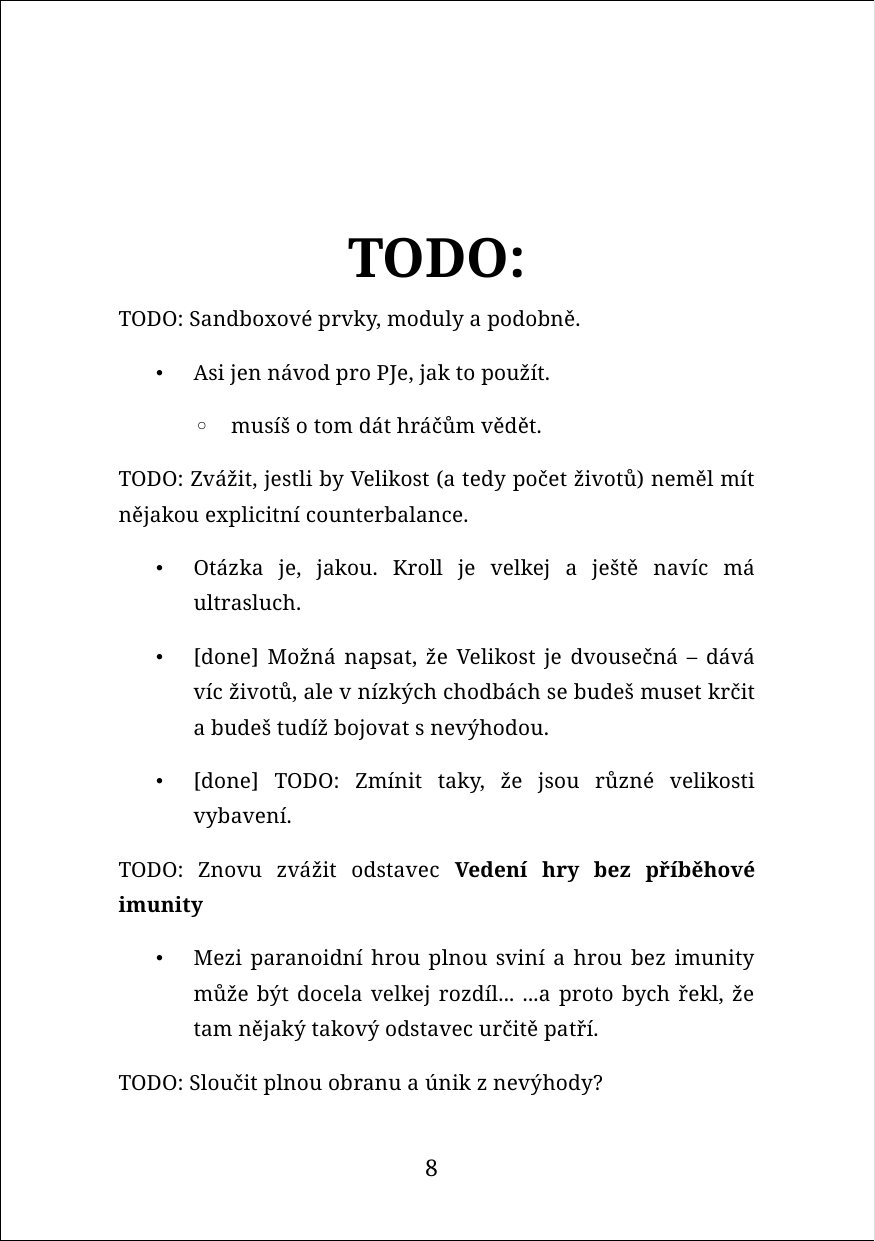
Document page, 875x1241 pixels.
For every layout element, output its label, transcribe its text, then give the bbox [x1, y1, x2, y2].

subtitle TODO: [118, 219, 756, 293]
list musíš o tom dát hráčům vědět. [193, 411, 756, 439]
text TODO: Sloučit plnou obranu a únik z nevýhody? [118, 1068, 756, 1096]
text TODO: Sandboxové prvky, moduly a podobně. [118, 304, 756, 333]
list Asi jen návod pro PJe, jak to použít. [156, 358, 756, 386]
list Otázka je, jakou. Kroll je velkej a ještě navíc má ultrasluch. [156, 553, 756, 617]
list [done] Možná napsat, že Velikost je dvousečná – dává víc životů, ale v nízkých chodbách se budeš muset krčit a budeš tudíž bojovat s nevýhodou. [156, 642, 756, 741]
text TODO: Zvážit, jestli by Velikost (a tedy počet životů) neměl mít nějakou explicitní counterbalance. [118, 464, 756, 528]
list Mezi paranoidní hrou plnou sviní a hrou bez imunity může být docela velkej rozdíl... ...a proto bych řekl, že tam nějaký takový odstavec určitě patří. [156, 943, 756, 1043]
list [done] TODO: Zmínit taky, že jsou různé velikosti vybavení. [156, 766, 756, 830]
text TODO: Znovu zvážit odstavec Vedení hry bez příběhové imunity [118, 855, 756, 919]
